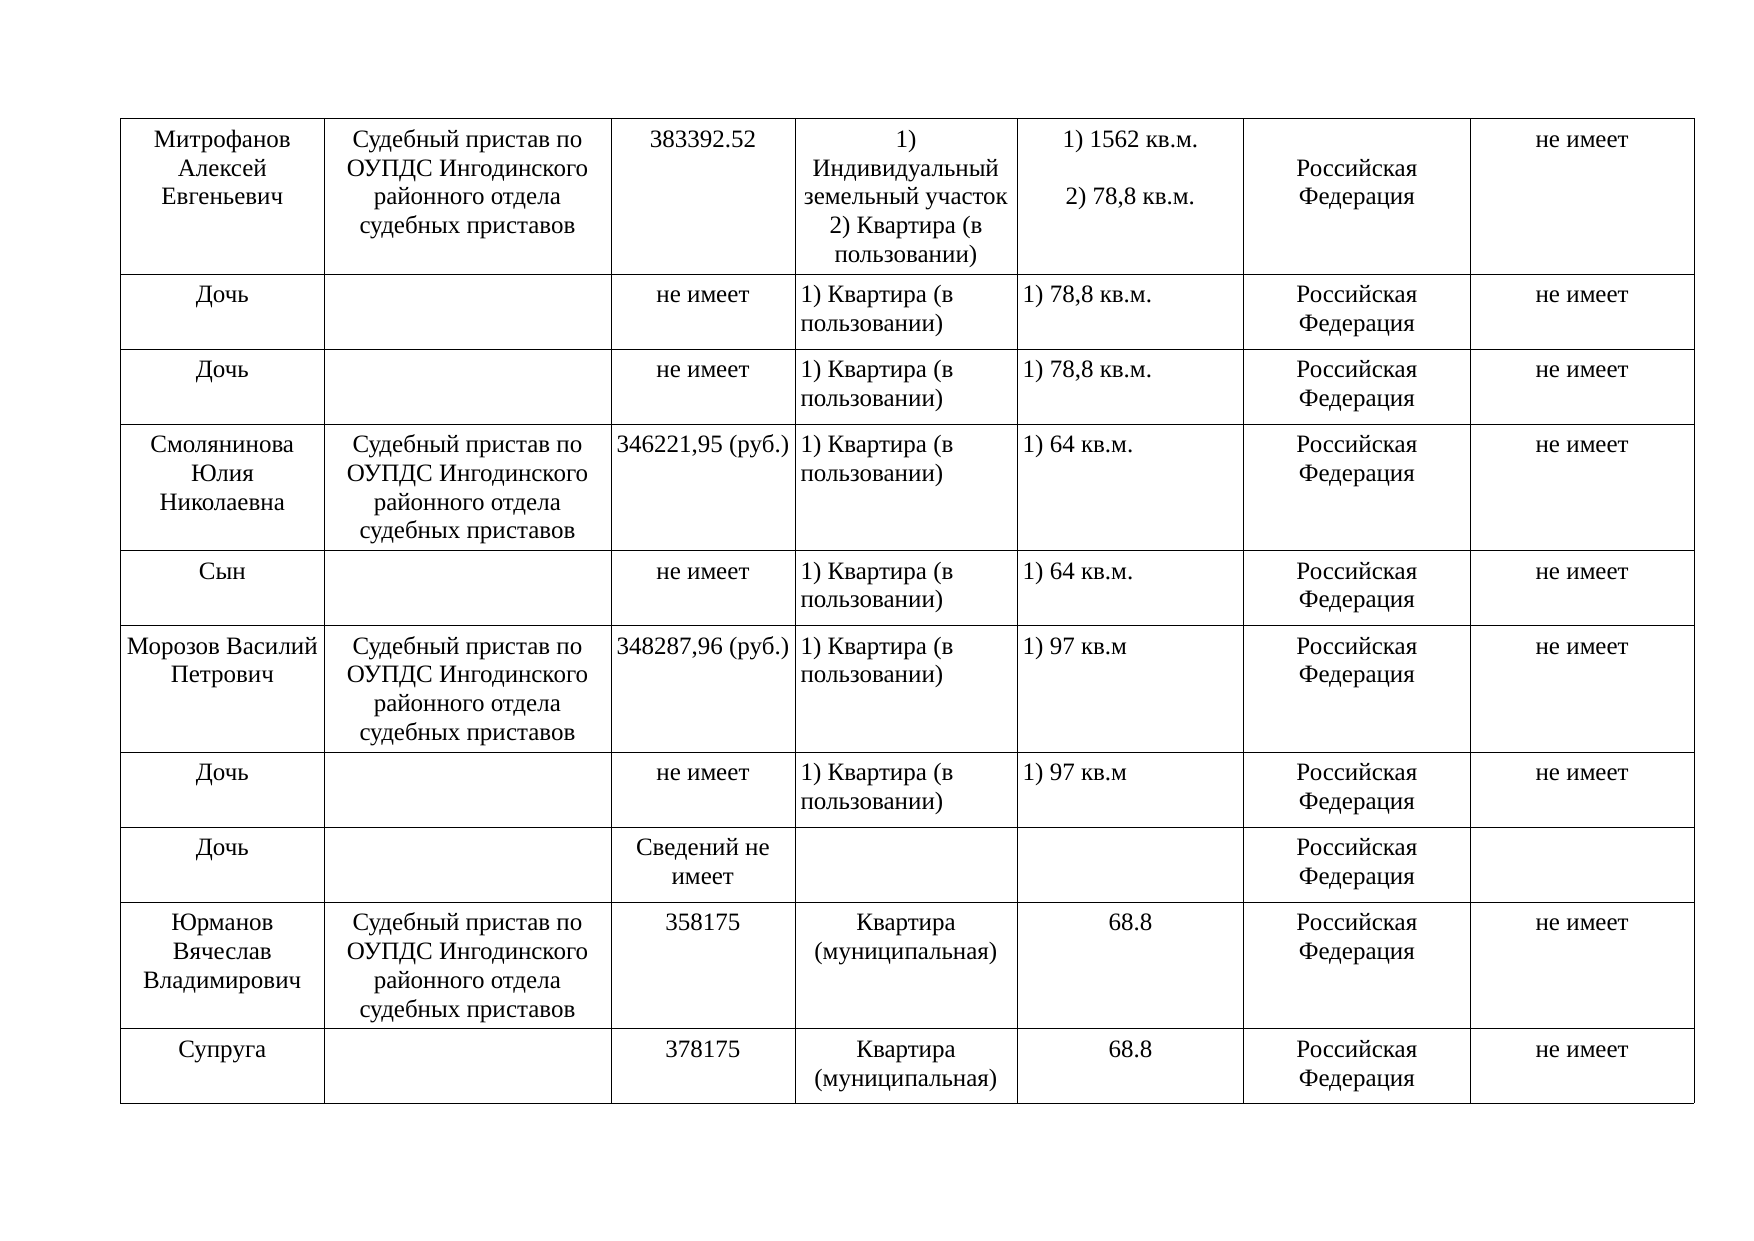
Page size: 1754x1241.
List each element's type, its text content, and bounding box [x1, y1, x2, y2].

table_cell Судебный пристав по ОУПДС Ингодинского районного отдела судебных приставов [325, 425, 611, 550]
table_cell не имеет [612, 275, 795, 348]
table_cell 1) 1562 кв.м. 2) 78,8 кв.м. [1018, 119, 1243, 273]
table_cell [325, 350, 611, 423]
table_cell Дочь [121, 350, 324, 423]
table_cell 1) Квартира (в пользовании) [796, 551, 1017, 625]
table_cell не имеет [1471, 425, 1694, 550]
table_cell Российская Федерация [1244, 551, 1470, 625]
table_cell Смолянинова Юлия Николаевна [121, 425, 324, 550]
table_cell Российская Федерация [1244, 119, 1470, 273]
table_cell не имеет [1471, 626, 1694, 752]
table_cell Юрманов Вячеслав Владимирович [121, 903, 324, 1028]
table_cell Дочь [121, 275, 324, 348]
table_cell Дочь [121, 753, 324, 827]
table_cell [325, 828, 611, 902]
table_cell не имеет [1471, 903, 1694, 1028]
table_cell 1) 97 кв.м [1018, 626, 1243, 752]
table_cell 1) 78,8 кв.м. [1018, 275, 1243, 348]
table_cell Квартира (муниципальная) [796, 1029, 1017, 1103]
table_cell Судебный пристав по ОУПДС Ингодинского районного отдела судебных приставов [325, 626, 611, 752]
table_cell не имеет [1471, 275, 1694, 348]
table_cell Российская Федерация [1244, 903, 1470, 1028]
table_cell Сын [121, 551, 324, 625]
table_cell 1) Квартира (в пользовании) [796, 753, 1017, 827]
table_cell Российская Федерация [1244, 828, 1470, 902]
table_cell 1) 64 кв.м. [1018, 425, 1243, 550]
table_cell Морозов Василий Петрович [121, 626, 324, 752]
table_cell Дочь [121, 828, 324, 902]
table_cell Сведений не имеет [612, 828, 795, 902]
table_cell 68,8 [1018, 903, 1243, 1028]
table_cell 1) 97 кв.м [1018, 753, 1243, 827]
table_cell не имеет [612, 551, 795, 625]
table_cell Митрофанов Алексей Евгеньевич [121, 119, 324, 273]
table_cell 346221,95 (руб.) [612, 425, 795, 550]
table_cell [1018, 828, 1243, 902]
table_cell Российская Федерация [1244, 350, 1470, 423]
table_cell 1) Квартира (в пользовании) [796, 275, 1017, 348]
table_cell Российская Федерация [1244, 626, 1470, 752]
table_cell Российская Федерация [1244, 1029, 1470, 1103]
table_cell Российская Федерация [1244, 275, 1470, 348]
table_cell 348287,96 (руб.) [612, 626, 795, 752]
table_cell [796, 828, 1017, 902]
table_cell 68,8 [1018, 1029, 1243, 1103]
table_cell не имеет [1471, 119, 1694, 273]
table_cell Российская Федерация [1244, 425, 1470, 550]
table_cell [325, 551, 611, 625]
table_cell 1) 78,8 кв.м. [1018, 350, 1243, 423]
table_cell 1) Квартира (в пользовании) [796, 350, 1017, 423]
table_cell 1) Квартира (в пользовании) [796, 626, 1017, 752]
table_cell 378175 [612, 1029, 795, 1103]
table_cell не имеет [1471, 753, 1694, 827]
table_cell не имеет [1471, 1029, 1694, 1103]
table_cell [325, 275, 611, 348]
table_cell [1471, 828, 1694, 902]
table_cell Российская Федерация [1244, 753, 1470, 827]
table_cell Судебный пристав по ОУПДС Ингодинского районного отдела судебных приставов [325, 903, 611, 1028]
table_cell 383392,52 [612, 119, 795, 273]
table_cell Квартира (муниципальная) [796, 903, 1017, 1028]
table_cell [325, 753, 611, 827]
table_cell 1) Квартира (в пользовании) [796, 425, 1017, 550]
table_cell [325, 1029, 611, 1103]
table_cell не имеет [1471, 350, 1694, 423]
table_cell 358175 [612, 903, 795, 1028]
table_cell не имеет [1471, 551, 1694, 625]
table_cell 1) 64 кв.м. [1018, 551, 1243, 625]
table_cell Супруга [121, 1029, 324, 1103]
table_cell Судебный пристав по ОУПДС Ингодинского районного отдела судебных приставов [325, 119, 611, 273]
table_cell не имеет [612, 753, 795, 827]
table_cell не имеет [612, 350, 795, 423]
table_cell 1) Индивидуальный земельный участок 2) Квартира (в пользовании) [796, 119, 1017, 273]
